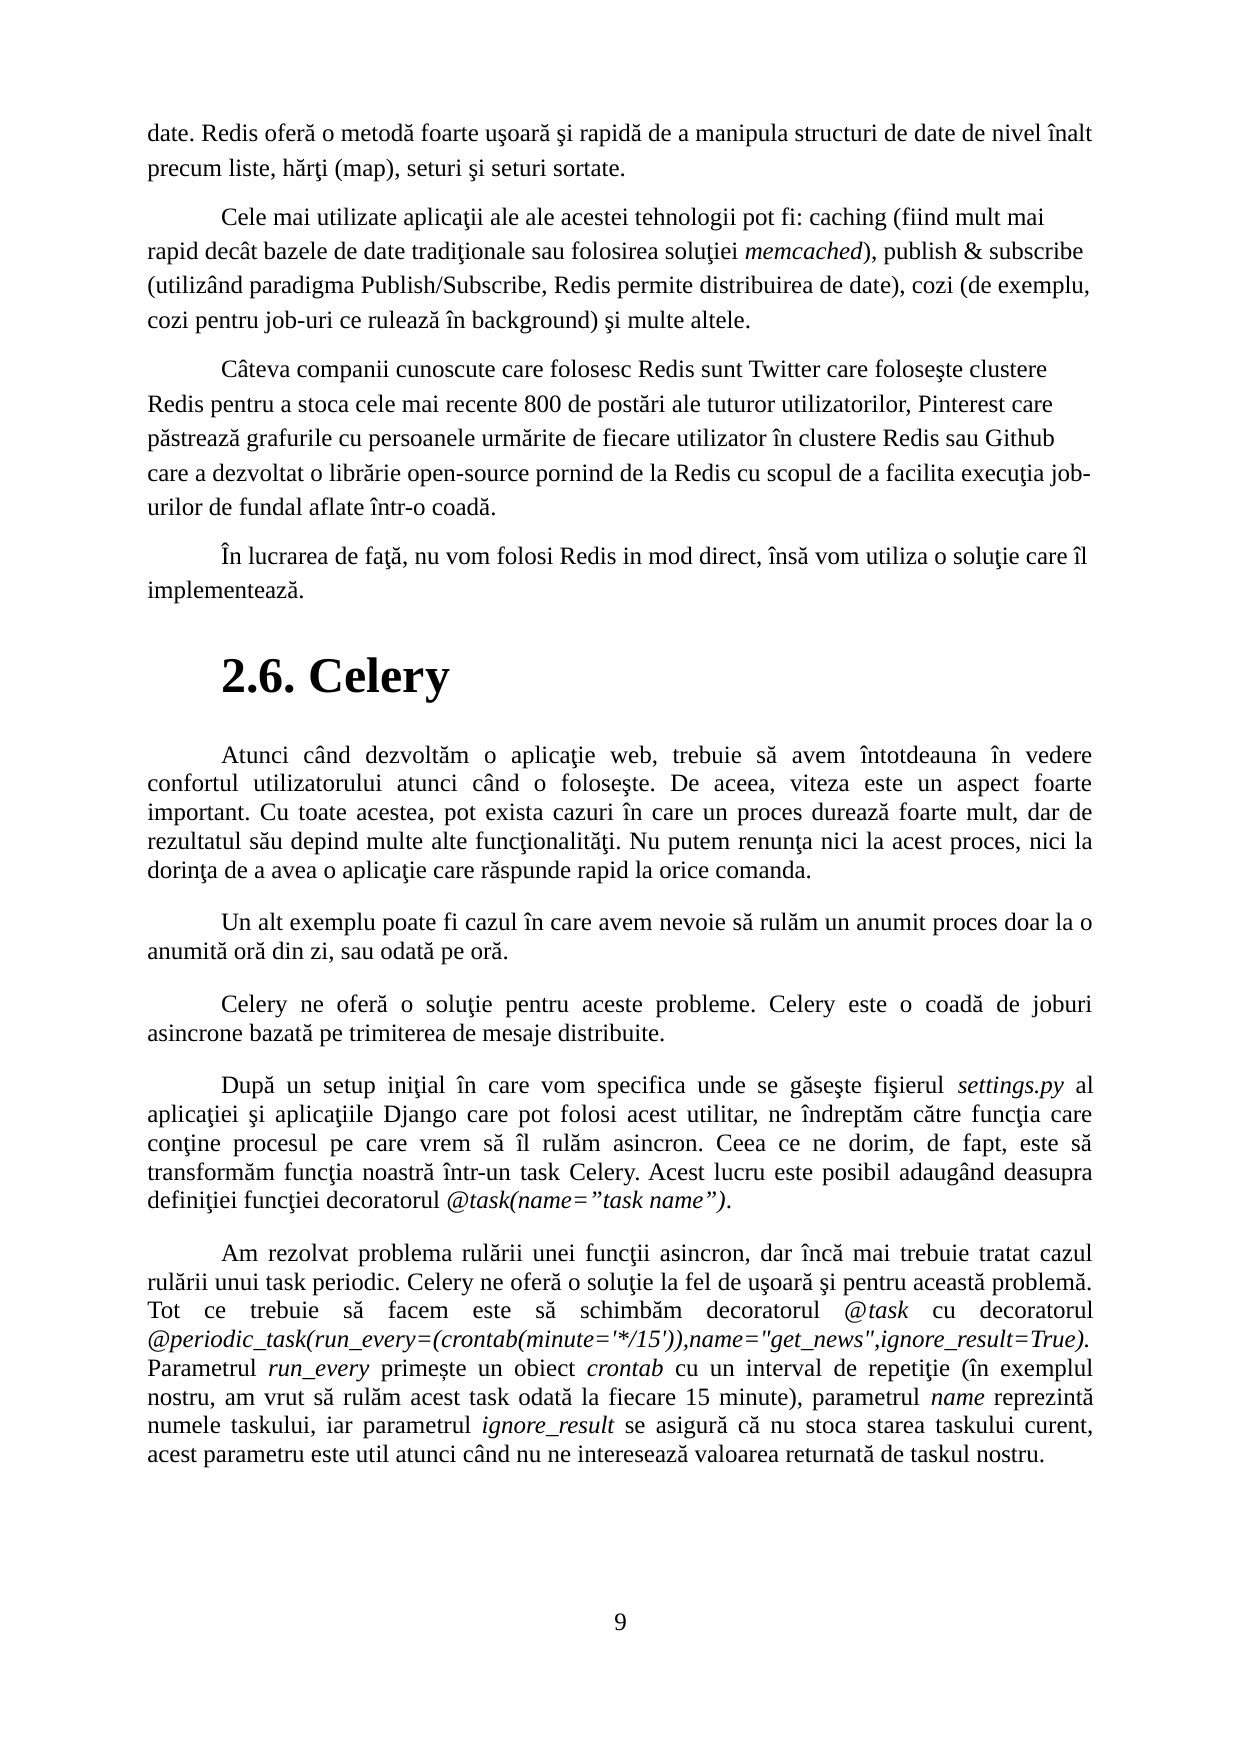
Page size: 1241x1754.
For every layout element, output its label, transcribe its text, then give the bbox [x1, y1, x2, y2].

text După un setup iniţial în care vom specifica unde se găseşte fişierul settings.py al aplicaţiei şi aplicaţiile Django care pot folosi acest utilitar, ne îndreptăm către funcţia care conţine procesul pe care vrem să îl rulăm asincron. Ceea ce ne dorim, de fapt, este să transformăm funcţia noastră într-un task Celery. Acest lucru este posibil adaugând deasupra definiţiei funcţiei decoratorul @task(name=”task name”). [147, 1070, 1093, 1214]
text Un alt exemplu poate fi cazul în care avem nevoie să rulăm un anumit proces doar la o anumită oră din zi, sau odată pe oră. [147, 907, 1093, 965]
subtitle 2.6. Celery [147, 646, 1093, 703]
text Atunci când dezvoltăm o aplicaţie web, trebuie să avem întotdeauna în vedere confortul utilizatorului atunci când o foloseşte. De aceea, viteza este un aspect foarte important. Cu toate acestea, pot exista cazuri în care un proces durează foarte mult, dar de rezultatul său depind multe alte funcţionalităţi. Nu putem renunţa nici la acest proces, nici la dorinţa de a avea o aplicaţie care răspunde rapid la orice comanda. [147, 740, 1093, 883]
text Câteva companii cunoscute care folosesc Redis sunt Twitter care foloseşte clustere Redis pentru a stoca cele mai recente 800 de postări ale tuturor utilizatorilor, Pinterest care păstrează grafurile cu persoanele urmărite de fiecare utilizator în clustere Redis sau Github care a dezvoltat o librărie open-source pornind de la Redis cu scopul de a facilita execuţia job-urilor de fundal aflate într-o coadă. [147, 354, 1093, 521]
text date. Redis oferă o metodă foarte uşoară şi rapidă de a manipula structuri de date de nivel înalt precum liste, hărţi (map), seturi şi seturi sortate. [147, 118, 1093, 181]
text În lucrarea de faţă, nu vom folosi Redis in mod direct, însă vom utiliza o soluţie care îl implementează. [147, 541, 1093, 604]
text Celery ne oferă o soluţie pentru aceste probleme. Celery este o coadă de joburi asincrone bazată pe trimiterea de mesaje distribuite. [147, 989, 1093, 1046]
text Cele mai utilizate aplicaţii ale ale acestei tehnologii pot fi: caching (fiind mult mai rapid decât bazele de date tradiţionale sau folosirea soluţiei memcached), publish & subscribe (utilizând paradigma Publish/Subscribe, Redis permite distribuirea de date), cozi (de exemplu, cozi pentru job-uri ce rulează în background) şi multe altele. [147, 202, 1093, 334]
text Am rezolvat problema rulării unei funcţii asincron, dar încă mai trebuie tratat cazul rulării unui task periodic. Celery ne oferă o soluţie la fel de uşoară şi pentru această problemă. Tot ce trebuie să facem este să schimbăm decoratorul @task cu decoratorul @periodic_task(run_every=(crontab(minute='*/15')),name="get_news",ignore_result=True). Parametrul run_every primește un obiect crontab cu un interval de repetiţie (în exemplul nostru, am vrut să rulăm acest task odată la fiecare 15 minute), parametrul name reprezintă numele taskului, iar parametrul ignore_result se asigură că nu stoca starea taskului curent, acest parametru este util atunci când nu ne interesează valoarea returnată de taskul nostru. [147, 1238, 1093, 1468]
